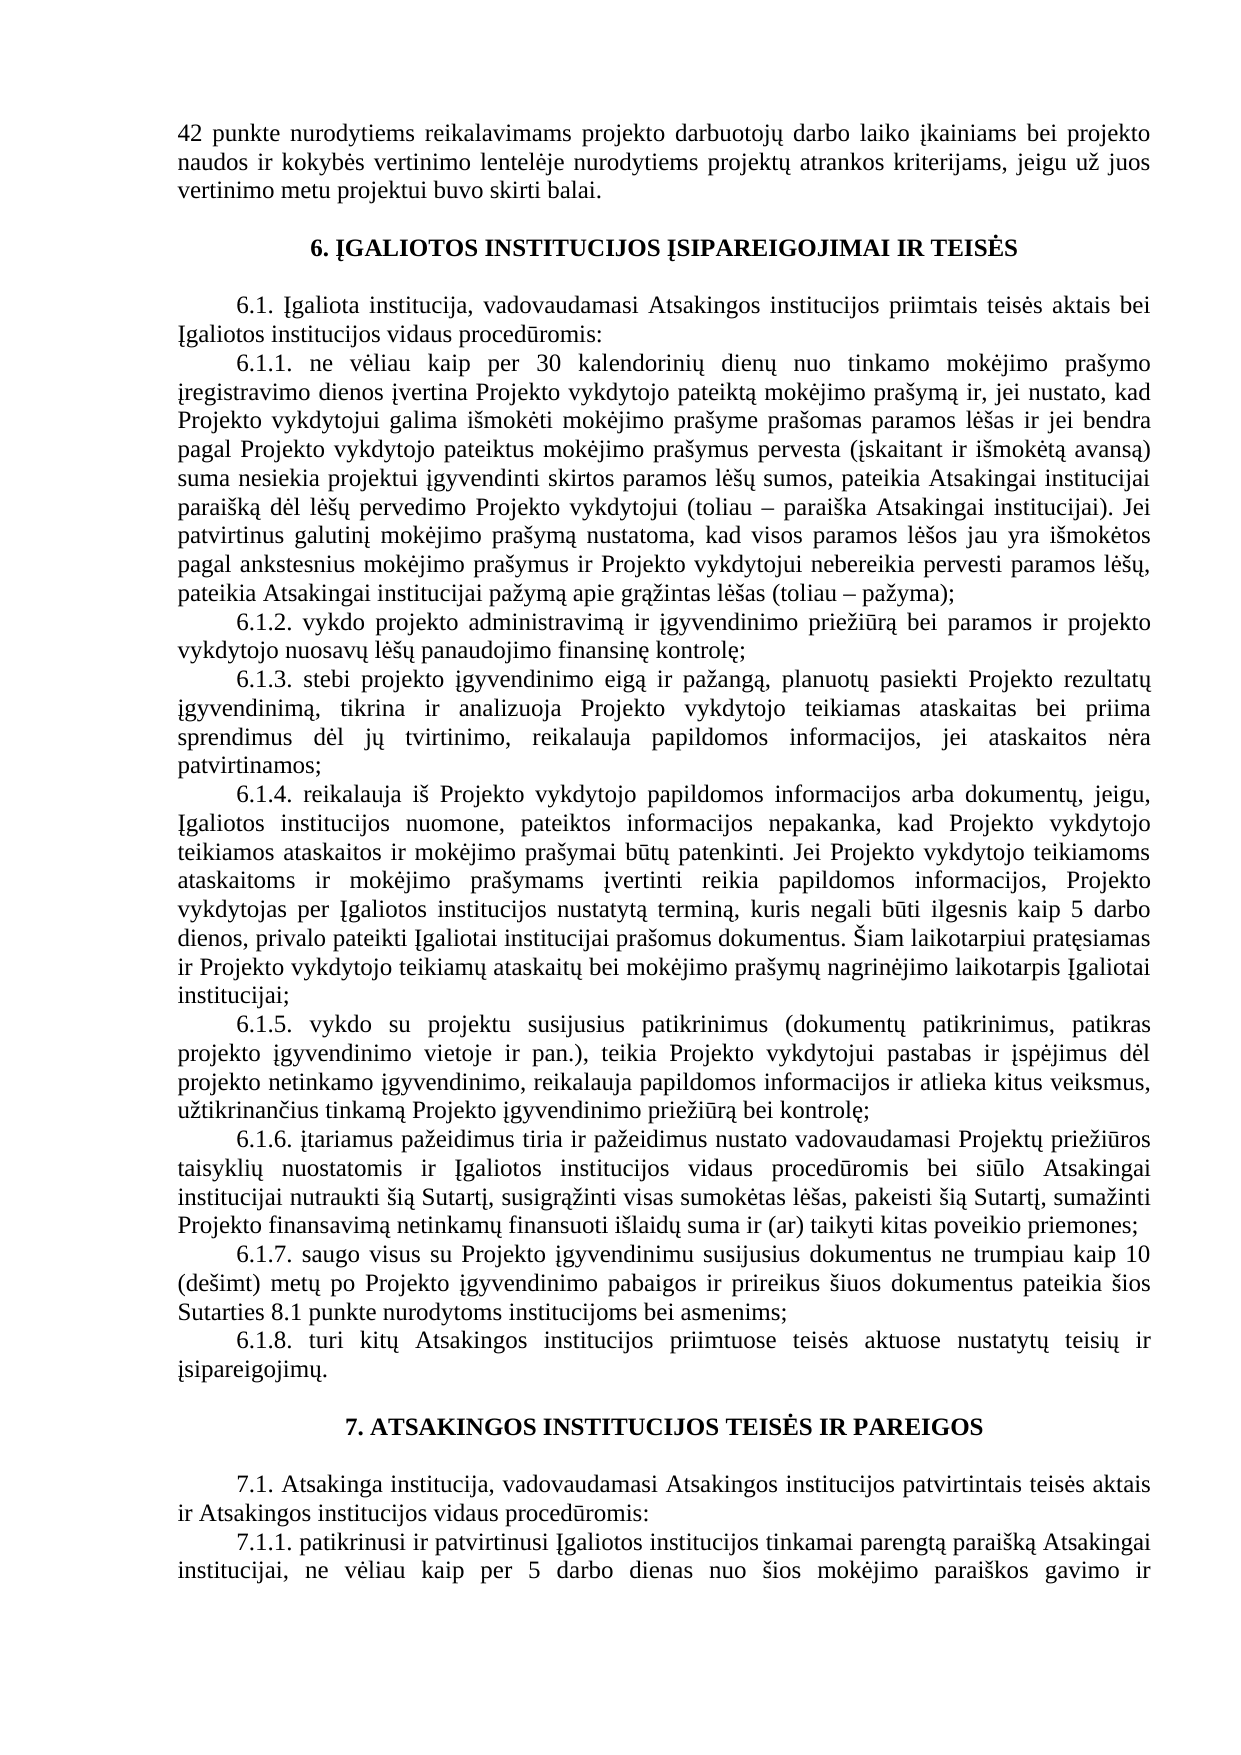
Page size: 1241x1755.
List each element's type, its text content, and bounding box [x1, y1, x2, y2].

text 6.1.6. įtariamus pažeidimus tiria ir pažeidimus nustato vadovaudamasi Projektų priežiūros taisyklių nuostatomis ir Įgaliotos institucijos vidaus procedūromis bei siūlo Atsakingai institucijai nutraukti šią Sutartį, susigrąžinti visas sumokėtas lėšas, pakeisti šią Sutartį, sumažinti Projekto finansavimą netinkamų finansuoti išlaidų suma ir (ar) taikyti kitas poveikio priemones; [177, 1124, 1152, 1239]
text 6.1.5. vykdo su projektu susijusius patikrinimus (dokumentų patikrinimus, patikras projekto įgyvendinimo vietoje ir pan.), teikia Projekto vykdytojui pastabas ir įspėjimus dėl projekto netinkamo įgyvendinimo, reikalauja papildomos informacijos ir atlieka kitus veiksmus, užtikrinančius tinkamą Projekto įgyvendinimo priežiūrą bei kontrolę; [177, 1009, 1152, 1124]
text 6.1.7. saugo visus su Projekto įgyvendinimu susijusius dokumentus ne trumpiau kaip 10 (dešimt) metų po Projekto įgyvendinimo pabaigos ir prireikus šiuos dokumentus pateikia šios Sutarties 8.1 punkte nurodytoms institucijoms bei asmenims; [177, 1239, 1152, 1326]
text 6.1. Įgaliota institucija, vadovaudamasi Atsakingos institucijos priimtais teisės aktais bei Įgaliotos institucijos vidaus procedūromis: [177, 291, 1152, 348]
text 42 punkte nurodytiems reikalavimams projekto darbuotojų darbo laiko įkainiams bei projekto naudos ir kokybės vertinimo lentelėje nurodytiems projektų atrankos kriterijams, jeigu už juos vertinimo metu projektui buvo skirti balai. [177, 118, 1152, 204]
text 6. ĮGALIOTOS INSTITUCIJOS ĮSIPAREIGOJIMAI IR TEISĖS [177, 233, 1152, 262]
text 6.1.1. ne vėliau kaip per 30 kalendorinių dienų nuo tinkamo mokėjimo prašymo įregistravimo dienos įvertina Projekto vykdytojo pateiktą mokėjimo prašymą ir, jei nustato, kad Projekto vykdytojui galima išmokėti mokėjimo prašyme prašomas paramos lėšas ir jei bendra pagal Projekto vykdytojo pateiktus mokėjimo prašymus pervesta (įskaitant ir išmokėtą avansą) suma nesiekia projektui įgyvendinti skirtos paramos lėšų sumos, pateikia Atsakingai institucijai paraišką dėl lėšų pervedimo Projekto vykdytojui (toliau – paraiška Atsakingai institucijai). Jei patvirtinus galutinį mokėjimo prašymą nustatoma, kad visos paramos lėšos jau yra išmokėtos pagal ankstesnius mokėjimo prašymus ir Projekto vykdytojui nebereikia pervesti paramos lėšų, pateikia Atsakingai institucijai pažymą apie grąžintas lėšas (toliau – pažyma); [177, 348, 1152, 607]
text 7.1. Atsakinga institucija, vadovaudamasi Atsakingos institucijos patvirtintais teisės aktais ir Atsakingos institucijos vidaus procedūromis: [177, 1469, 1152, 1527]
text 7.1.1. patikrinusi ir patvirtinusi Įgaliotos institucijos tinkamai parengtą paraišką Atsakingai institucijai, ne vėliau kaip per 5 darbo dienas nuo šios mokėjimo paraiškos gavimo ir [177, 1527, 1152, 1584]
text 6.1.2. vykdo projekto administravimą ir įgyvendinimo priežiūrą bei paramos ir projekto vykdytojo nuosavų lėšų panaudojimo finansinę kontrolę; [177, 607, 1152, 664]
text 7. ATSAKINGOS INSTITUCIJOS TEISĖS IR PAREIGOS [177, 1412, 1152, 1441]
text 6.1.8. turi kitų Atsakingos institucijos priimtuose teisės aktuose nustatytų teisių ir įsipareigojimų. [177, 1326, 1152, 1383]
text 6.1.4. reikalauja iš Projekto vykdytojo papildomos informacijos arba dokumentų, jeigu, Įgaliotos institucijos nuomone, pateiktos informacijos nepakanka, kad Projekto vykdytojo teikiamos ataskaitos ir mokėjimo prašymai būtų patenkinti. Jei Projekto vykdytojo teikiamoms ataskaitoms ir mokėjimo prašymams įvertinti reikia papildomos informacijos, Projekto vykdytojas per Įgaliotos institucijos nustatytą terminą, kuris negali būti ilgesnis kaip 5 darbo dienos, privalo pateikti Įgaliotai institucijai prašomus dokumentus. Šiam laikotarpiui pratęsiamas ir Projekto vykdytojo teikiamų ataskaitų bei mokėjimo prašymų nagrinėjimo laikotarpis Įgaliotai institucijai; [177, 779, 1152, 1009]
text 6.1.3. stebi projekto įgyvendinimo eigą ir pažangą, planuotų pasiekti Projekto rezultatų įgyvendinimą, tikrina ir analizuoja Projekto vykdytojo teikiamas ataskaitas bei priima sprendimus dėl jų tvirtinimo, reikalauja papildomos informacijos, jei ataskaitos nėra patvirtinamos; [177, 664, 1152, 779]
